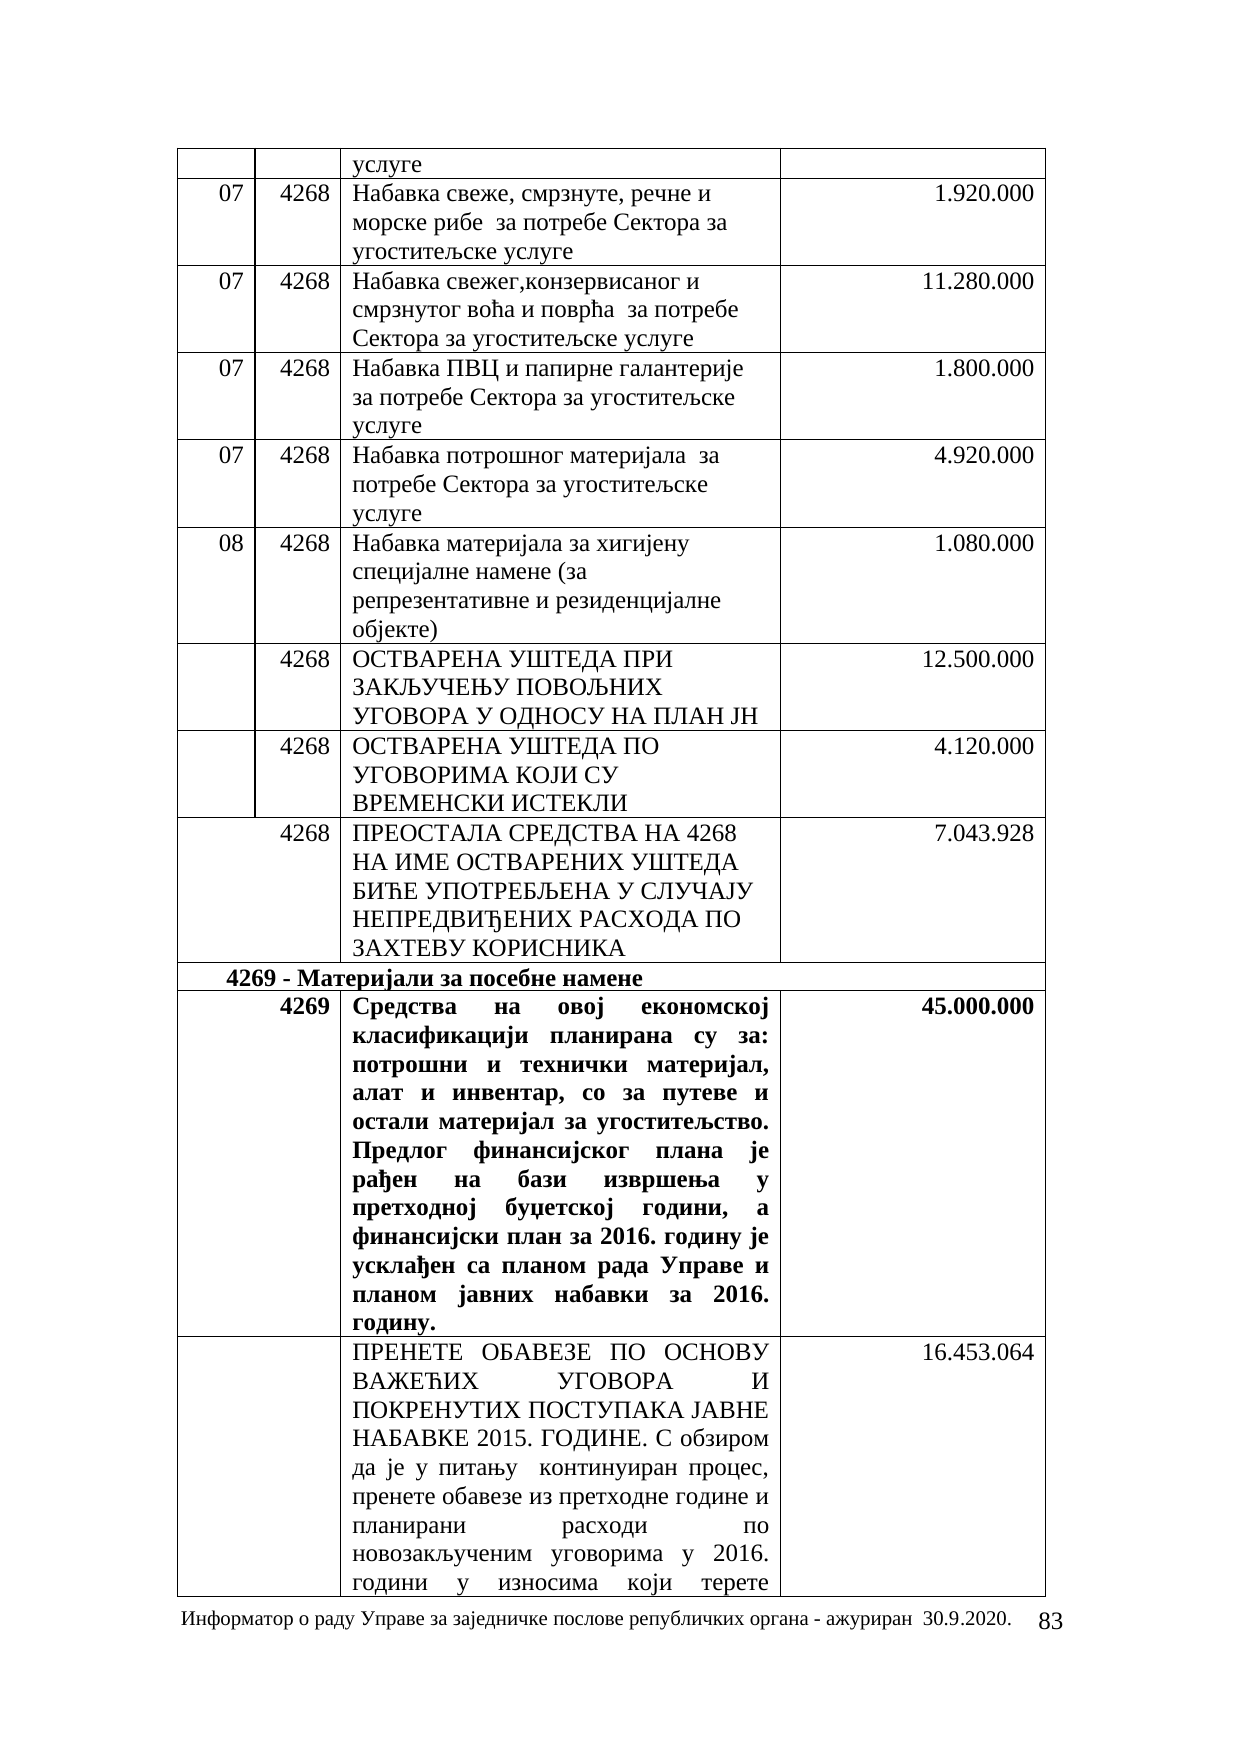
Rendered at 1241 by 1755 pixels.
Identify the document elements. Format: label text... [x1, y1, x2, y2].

table_cell 4268 [256, 266, 340, 352]
table_cell Набавка свеже, смрзнуте, речне и морске рибе за потребе Сектора за угоститељске услуге [341, 179, 780, 265]
table_cell 1.800.000 [781, 353, 1045, 439]
table_cell 4268 [256, 528, 340, 643]
table_cell Средства на овој економској класификацији планирана су за: потрошни и технички материјал, алат и инвентар, со за путеве и остали материјал за угоститељство. Предлог финансијског плана је рађен на бази извршења у претходној буџетској години, а финансијски план за 2016. годину је усклађен са планом рада Управе и планом јавних набавки за 2016. годину. [341, 991, 780, 1336]
table_cell 4269 [178, 991, 340, 1336]
table_cell ПРЕНЕТЕ ОБАВЕЗЕ ПО ОСНОВУ ВАЖЕЋИХ УГОВОРА И ПОКРЕНУТИХ ПОСТУПАКА ЈАВНЕ НАБАВКЕ 2015. ГОДИНЕ. С обзиром да је у питању континуиран процес, пренете обавезе из претходне године и планирани расходи по новозакљученим уговорима у 2016. години у износима који терете [341, 1337, 780, 1596]
table_cell 1.920.000 [781, 179, 1045, 265]
table_cell Набавка ПВЦ и папирне галантерије за потребе Сектора за угоститељске услуге [341, 353, 780, 439]
table_cell 4268 [256, 353, 340, 439]
table_cell 1.080.000 [781, 528, 1045, 643]
table_cell 16.453.064 [781, 1337, 1045, 1596]
table_cell ПРЕОСТАЛА СРЕДСТВА НА 4268 НА ИМЕ ОСТВАРЕНИХ УШТЕДА БИЋЕ УПОТРЕБЉЕНА У СЛУЧАЈУ НЕПРЕДВИЂЕНИХ РАСХОДА ПО ЗАХТЕВУ КОРИСНИКА [341, 818, 780, 962]
table_cell 12.500.000 [781, 644, 1045, 730]
table_cell 07 [178, 353, 254, 439]
table_cell Набавка материјала за хигијену специјалне намене (за репрезентативне и резиденцијалне објекте) [341, 528, 780, 643]
table_cell 4.120.000 [781, 731, 1045, 817]
table_cell 7.043.928 [781, 818, 1045, 962]
table_cell ОСТВАРЕНА УШТЕДА ПРИ ЗАКЉУЧЕЊУ ПОВОЉНИХ УГОВОРА У ОДНОСУ НА ПЛАН ЈН [341, 644, 780, 730]
table_cell [178, 644, 254, 730]
table_cell 4268 [256, 644, 340, 730]
table_cell Набавка свежег,конзервисаног и смрзнутог воћа и поврћа за потребе Сектора за угоститељске услуге [341, 266, 780, 352]
table_cell Набавка потрошног материјала за потребе Сектора за угоститељске услуге [341, 440, 780, 527]
table_cell [178, 1337, 340, 1596]
table_cell 4268 [178, 818, 340, 962]
table_cell [178, 149, 254, 177]
table_cell 07 [178, 440, 254, 527]
table_cell 07 [178, 266, 254, 352]
table_cell 08 [178, 528, 254, 643]
table_cell 45.000.000 [781, 991, 1045, 1336]
table_cell ОСТВАРЕНА УШТЕДА ПО УГОВОРИМА КОЈИ СУ ВРЕМЕНСКИ ИСТЕКЛИ [341, 731, 780, 817]
table_cell 4268 [256, 731, 340, 817]
table_cell 4268 [256, 179, 340, 265]
table_cell 4.920.000 [781, 440, 1045, 527]
table_cell [781, 149, 1045, 177]
table_cell 4268 [256, 440, 340, 527]
table_cell [256, 149, 340, 177]
table_cell [178, 731, 254, 817]
table_cell 4269 - Материјали за посебне намене [178, 963, 1045, 990]
table_cell услуге [341, 149, 780, 177]
table_cell 07 [178, 179, 254, 265]
table_cell 11.280.000 [781, 266, 1045, 352]
